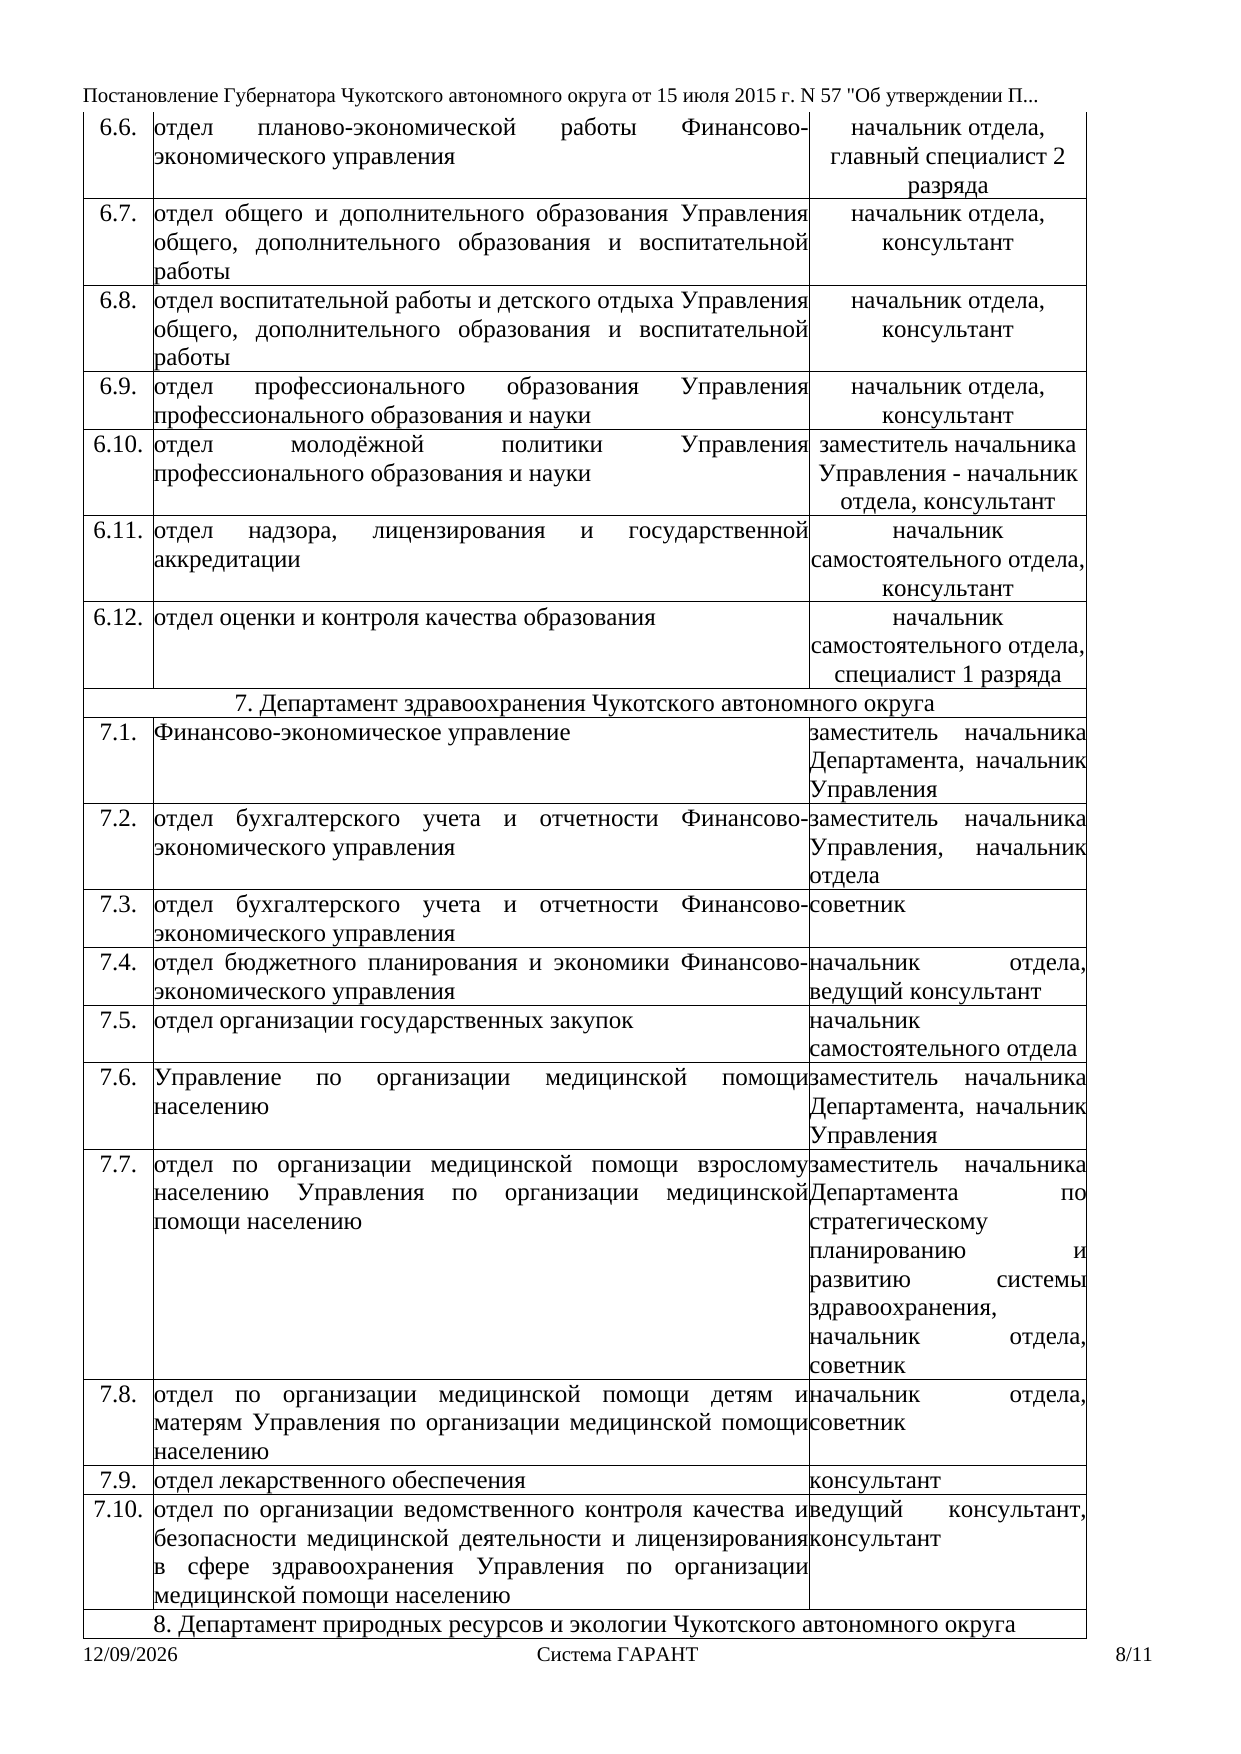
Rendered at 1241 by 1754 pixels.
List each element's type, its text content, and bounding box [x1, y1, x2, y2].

table_cell Управление по организации медицинской помощи населению [154, 1063, 809, 1149]
table_cell ведущий консультант, консультант [810, 1495, 1086, 1609]
table_cell отдел по организации медицинской помощи детям и матерям Управления по организации медицинской помощи населению [154, 1380, 809, 1465]
table_cell 6.9. [84, 372, 153, 429]
table_cell отдел воспитательной работы и детского отдыха Управления общего, дополнительного образования и воспитательной работы [154, 286, 809, 371]
table_cell отдел бюджетного планирования и экономики Финансово-экономического управления [154, 948, 809, 1005]
table_cell 6.11. [84, 516, 153, 601]
table_cell начальник самостоятельного отдела [810, 1006, 1086, 1062]
table_cell начальник отдела, консультант [810, 199, 1086, 285]
table_cell 7.4. [84, 948, 153, 1005]
table_cell заместитель начальника Департамента, начальник Управления [810, 718, 1086, 803]
table_cell отдел оценки и контроля качества образования [154, 602, 809, 688]
table_cell 7.1. [84, 718, 153, 803]
table_cell 7.8. [84, 1380, 153, 1465]
table_cell 6.8. [84, 286, 153, 371]
table_cell заместитель начальника Департамента по стратегическому планированию и развитию системы здравоохранения, начальник отдела, советник [810, 1150, 1086, 1379]
table_cell начальник отдела, консультант [810, 372, 1086, 429]
table_cell отдел бухгалтерского учета и отчетности Финансово-экономического управления [154, 804, 809, 889]
table_cell 7.10. [84, 1495, 153, 1609]
table_cell отдел общего и дополнительного образования Управления общего, дополнительного образования и воспитательной работы [154, 199, 809, 285]
table_cell 6.10. [84, 430, 153, 515]
table_cell 7.6. [84, 1063, 153, 1149]
table_cell 7.7. [84, 1150, 153, 1379]
table_cell отдел планово-экономической работы Финансово-экономического управления [154, 112, 809, 198]
table_cell 7.9. [84, 1466, 153, 1494]
table_cell отдел организации государственных закупок [154, 1006, 809, 1062]
table_cell отдел бухгалтерского учета и отчетности Финансово-экономического управления [154, 890, 809, 947]
table_cell 7.5. [84, 1006, 153, 1062]
table_cell советник [810, 890, 1086, 947]
table_cell 6.6. [84, 112, 153, 198]
table_cell начальник отдела, главный специалист 2 разряда [810, 112, 1086, 198]
table_cell начальник отдела, консультант [810, 286, 1086, 371]
table_cell заместитель начальника Управления - начальник отдела, консультант [810, 430, 1086, 515]
table_cell начальник самостоятельного отдела, консультант [810, 516, 1086, 601]
table_cell заместитель начальника Управления, начальник отдела [810, 804, 1086, 889]
table_cell консультант [810, 1466, 1086, 1494]
table_cell отдел профессионального образования Управления профессионального образования и науки [154, 372, 809, 429]
table_cell начальник самостоятельного отдела, специалист 1 разряда [810, 602, 1086, 688]
table_cell заместитель начальника Департамента, начальник Управления [810, 1063, 1086, 1149]
table_cell начальник отдела, ведущий консультант [810, 948, 1086, 1005]
table_cell Финансово-экономическое управление [154, 718, 809, 803]
table_cell 7.2. [84, 804, 153, 889]
table_cell 8. Департамент природных ресурсов и экологии Чукотского автономного округа [84, 1610, 1086, 1638]
table_cell отдел по организации ведомственного контроля качества и безопасности медицинской деятельности и лицензирования в сфере здравоохранения Управления по организации медицинской помощи населению [154, 1495, 809, 1609]
table_cell отдел лекарственного обеспечения [154, 1466, 809, 1494]
table_cell 7. Департамент здравоохранения Чукотского автономного округа [84, 689, 1086, 717]
table_cell отдел молодёжной политики Управления профессионального образования и науки [154, 430, 809, 515]
table_cell 6.7. [84, 199, 153, 285]
table_cell 7.3. [84, 890, 153, 947]
table_cell 6.12. [84, 602, 153, 688]
table_cell отдел надзора, лицензирования и государственной аккредитации [154, 516, 809, 601]
table_cell начальник отдела, советник [810, 1380, 1086, 1465]
table_cell отдел по организации медицинской помощи взрослому населению Управления по организации медицинской помощи населению [154, 1150, 809, 1379]
